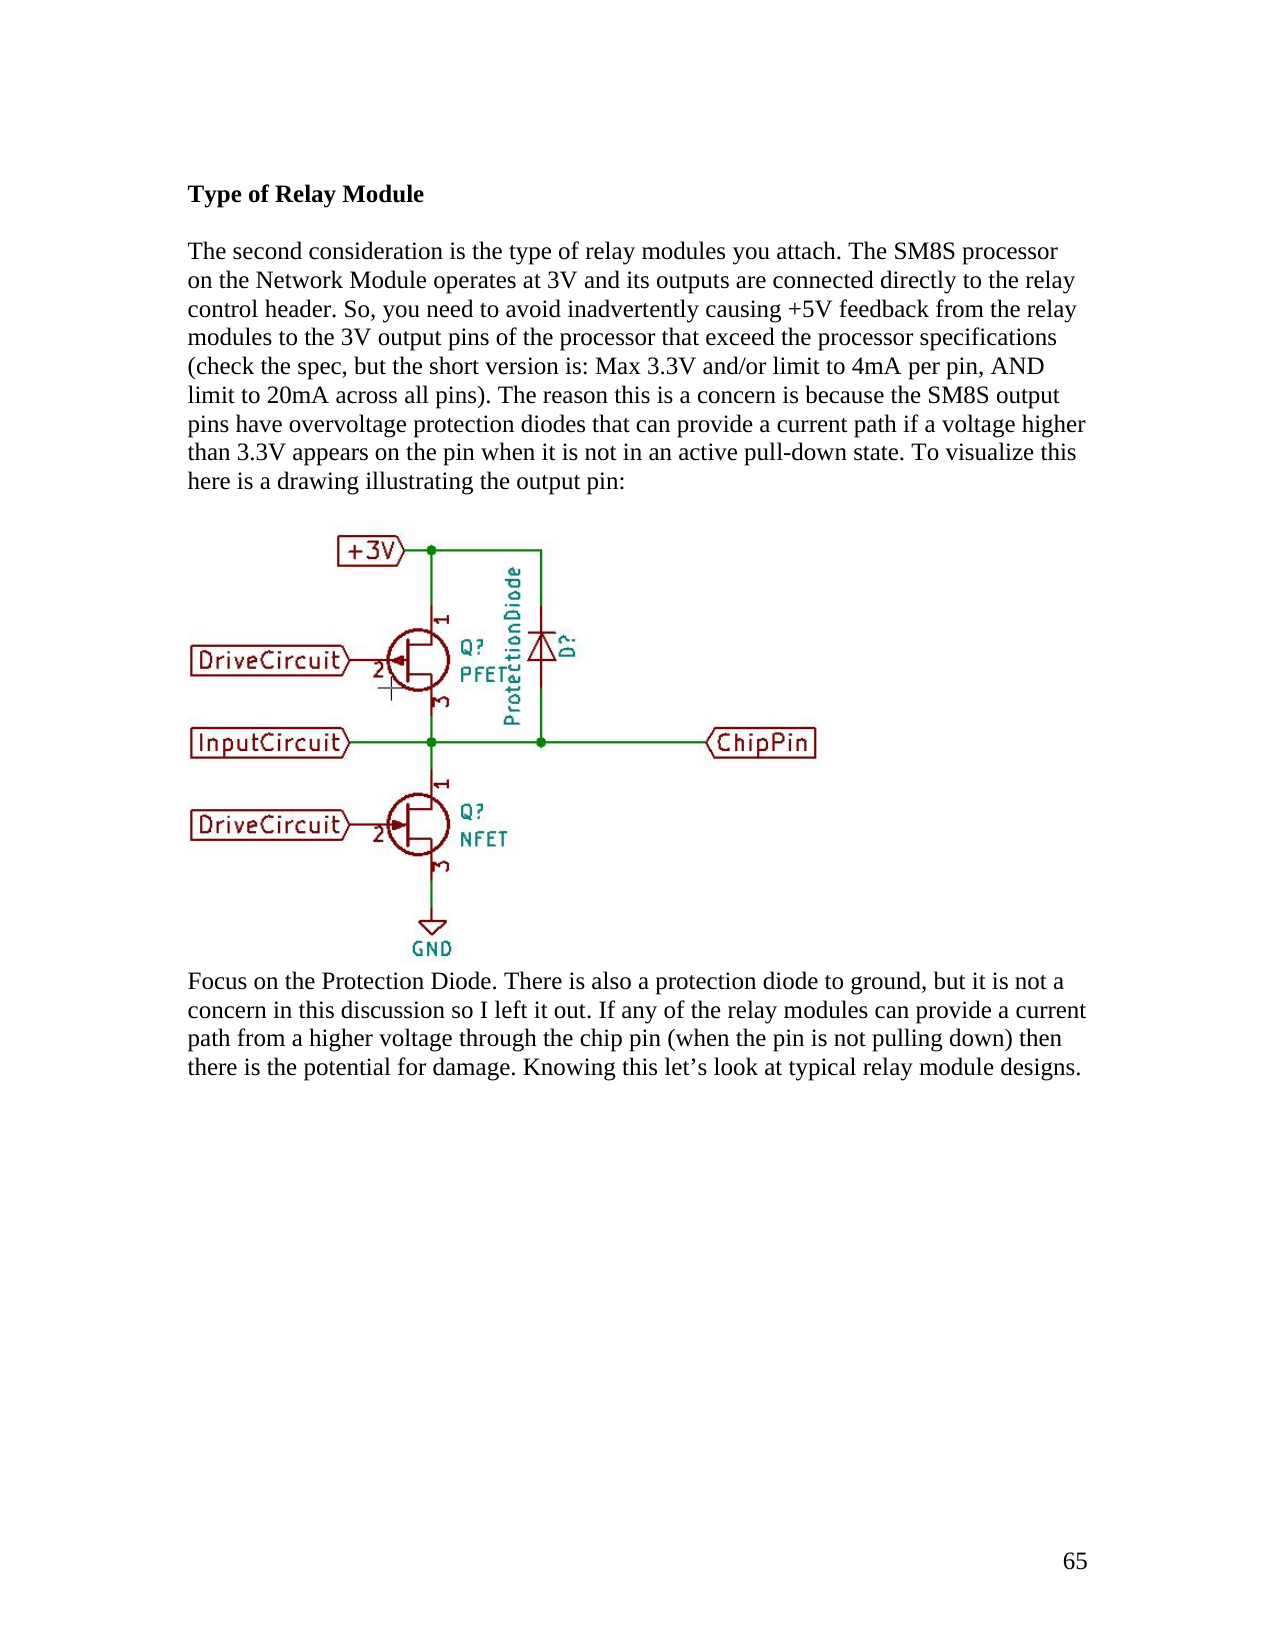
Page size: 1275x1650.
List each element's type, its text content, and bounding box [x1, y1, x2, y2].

text Type of Relay Module [187, 179, 1087, 207]
text The second consideration is the type of relay modules you attach. The SM8S processor on the Network Module operates at 3V and its outputs are connected directly to the relay control header. So, you need to avoid inadvertently causing +5V feedback from the relay modules to the 3V output pins of the processor that exceed the processor specifications (check the spec, but the short version is: Max 3.3V and/or limit to 4mA per pin, AND limit to 20mA across all pins). The reason this is a concern is because the SM8S output pins have overvoltage protection diodes that can provide a current path if a voltage higher than 3.3V appears on the pin when it is not in an active pull-down state. To visualize this here is a drawing illustrating the output pin: [187, 236, 1087, 495]
picture [187, 523, 824, 966]
text Focus on the Protection Diode. There is also a protection diode to ground, but it is not a concern in this discussion so I left it out. If any of the relay modules can provide a current path from a higher voltage through the chip pin (when the pin is not pulling down) then there is the potential for damage. Knowing this let’s look at typical relay module designs. [187, 966, 1087, 1081]
